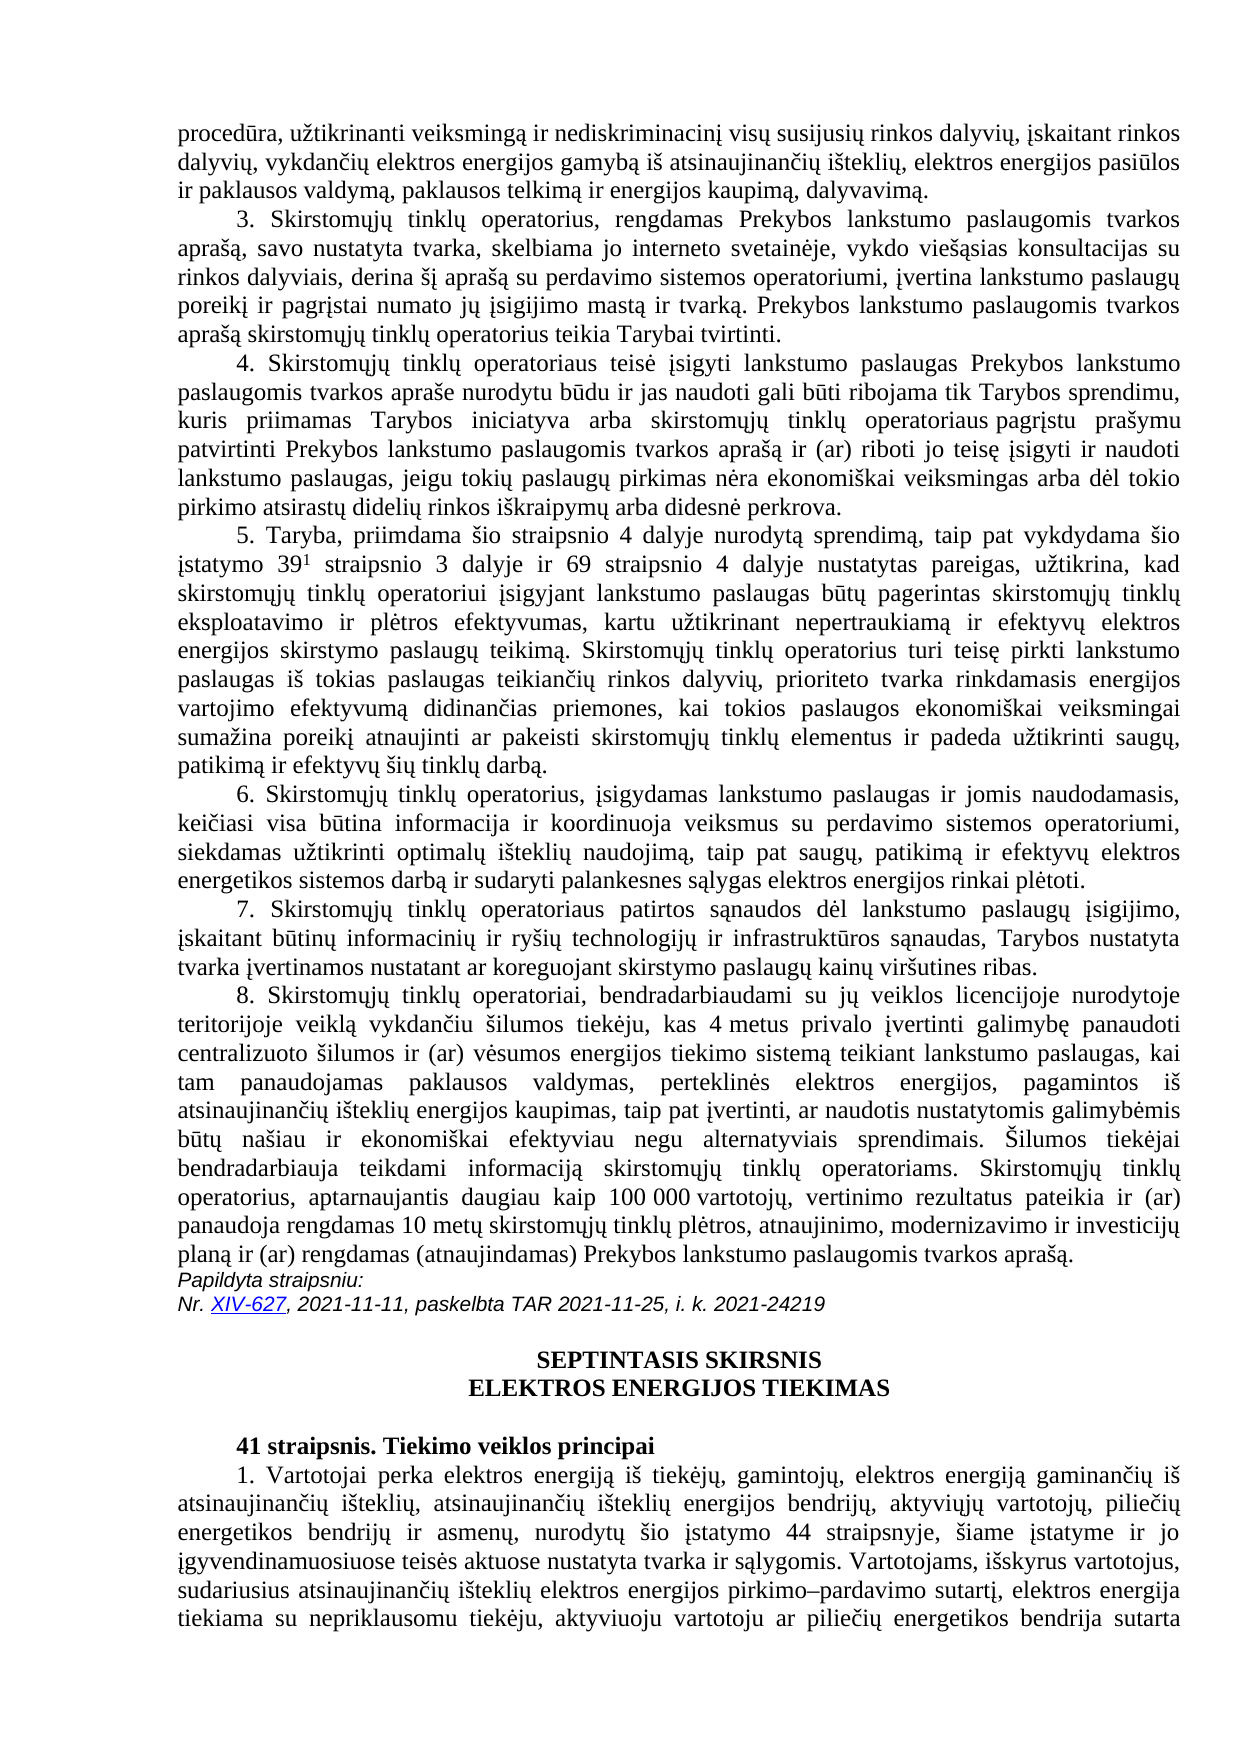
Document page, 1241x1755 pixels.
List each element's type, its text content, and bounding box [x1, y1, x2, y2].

text 7. Skirstomųjų tinklų operatoriaus patirtos sąnaudos dėl lankstumo paslaugų įsigijimo, įskaitant būtinų informacinių ir ryšių technologijų ir infrastruktūros sąnaudas, Tarybos nustatyta tvarka įvertinamos nustatant ar koreguojant skirstymo paslaugų kainų viršutines ribas. [177, 894, 1181, 981]
text 8. Skirstomųjų tinklų operatoriai, bendradarbiaudami su jų veiklos licencijoje nurodytoje teritorijoje veiklą vykdančiu šilumos tiekėju, kas 4 metus privalo įvertinti galimybę panaudoti centralizuoto šilumos ir (ar) vėsumos energijos tiekimo sistemą teikiant lankstumo paslaugas, kai tam panaudojamas paklausos valdymas, perteklinės elektros energijos, pagamintos iš atsinaujinančių išteklių energijos kaupimas, taip pat įvertinti, ar naudotis nustatytomis galimybėmis būtų našiau ir ekonomiškai efektyviau negu alternatyviais sprendimais. Šilumos tiekėjai bendradarbiauja teikdami informaciją skirstomųjų tinklų operatoriams. Skirstomųjų tinklų operatorius, aptarnaujantis daugiau kaip 100 000 vartotojų, vertinimo rezultatus pateikia ir (ar) panaudoja rengdamas 10 metų skirstomųjų tinklų plėtros, atnaujinimo, modernizavimo ir investicijų planą ir (ar) rengdamas (atnaujindamas) Prekybos lankstumo paslaugomis tvarkos aprašą. [177, 981, 1181, 1268]
text 41 straipsnis. Tiekimo veiklos principai [177, 1431, 1181, 1460]
text 4. Skirstomųjų tinklų operatoriaus teisė įsigyti lankstumo paslaugas Prekybos lankstumo paslaugomis tvarkos apraše nurodytu būdu ir jas naudoti gali būti ribojama tik Tarybos sprendimu, kuris priimamas Tarybos iniciatyva arba skirstomųjų tinklų operatoriaus pagrįstu prašymu patvirtinti Prekybos lankstumo paslaugomis tvarkos aprašą ir (ar) riboti jo teisę įsigyti ir naudoti lankstumo paslaugas, jeigu tokių paslaugų pirkimas nėra ekonomiškai veiksmingas arba dėl tokio pirkimo atsirastų didelių rinkos iškraipymų arba didesnė perkrova. [177, 348, 1181, 521]
text Nr. XIV-627, 2021-11-11, paskelbta TAR 2021-11-25, i. k. 2021-24219 [177, 1292, 1181, 1316]
text SEPTINTASIS SKIRSNIS [177, 1345, 1181, 1373]
text 6. Skirstomųjų tinklų operatorius, įsigydamas lankstumo paslaugas ir jomis naudodamasis, keičiasi visa būtina informacija ir koordinuoja veiksmus su perdavimo sistemos operatoriumi, siekdamas užtikrinti optimalų išteklių naudojimą, taip pat saugų, patikimą ir efektyvų elektros energetikos sistemos darbą ir sudaryti palankesnes sąlygas elektros energijos rinkai plėtoti. [177, 779, 1181, 894]
text 1. Vartotojai perka elektros energiją iš tiekėjų, gamintojų, elektros energiją gaminančių iš atsinaujinančių išteklių, atsinaujinančių išteklių energijos bendrijų, aktyviųjų vartotojų, piliečių energetikos bendrijų ir asmenų, nurodytų šio įstatymo 44 straipsnyje, šiame įstatyme ir jo įgyvendinamuosiuose teisės aktuose nustatyta tvarka ir sąlygomis. Vartotojams, išskyrus vartotojus, sudariusius atsinaujinančių išteklių elektros energijos pirkimo–pardavimo sutartį, elektros energija tiekiama su nepriklausomu tiekėju, aktyviuoju vartotoju ar piliečių energetikos bendrija sutarta [177, 1460, 1181, 1632]
text Papildyta straipsniu: [177, 1268, 1181, 1292]
text ELEKTROS ENERGIJOS TIEKIMAS [177, 1373, 1181, 1402]
text 3. Skirstomųjų tinklų operatorius, rengdamas Prekybos lankstumo paslaugomis tvarkos aprašą, savo nustatyta tvarka, skelbiama jo interneto svetainėje, vykdo viešąsias konsultacijas su rinkos dalyviais, derina šį aprašą su perdavimo sistemos operatoriumi, įvertina lankstumo paslaugų poreikį ir pagrįstai numato jų įsigijimo mastą ir tvarką. Prekybos lankstumo paslaugomis tvarkos aprašą skirstomųjų tinklų operatorius teikia Tarybai tvirtinti. [177, 204, 1181, 348]
text procedūra, užtikrinanti veiksmingą ir nediskriminacinį visų susijusių rinkos dalyvių, įskaitant rinkos dalyvių, vykdančių elektros energijos gamybą iš atsinaujinančių išteklių, elektros energijos pasiūlos ir paklausos valdymą, paklausos telkimą ir energijos kaupimą, dalyvavimą. [177, 118, 1181, 204]
text 5. Taryba, priimdama šio straipsnio 4 dalyje nurodytą sprendimą, taip pat vykdydama šio įstatymo 391 straipsnio 3 dalyje ir 69 straipsnio 4 dalyje nustatytas pareigas, užtikrina, kad skirstomųjų tinklų operatoriui įsigyjant lankstumo paslaugas būtų pagerintas skirstomųjų tinklų eksploatavimo ir plėtros efektyvumas, kartu užtikrinant nepertraukiamą ir efektyvų elektros energijos skirstymo paslaugų teikimą. Skirstomųjų tinklų operatorius turi teisę pirkti lankstumo paslaugas iš tokias paslaugas teikiančių rinkos dalyvių, prioriteto tvarka rinkdamasis energijos vartojimo efektyvumą didinančias priemones, kai tokios paslaugos ekonomiškai veiksmingai sumažina poreikį atnaujinti ar pakeisti skirstomųjų tinklų elementus ir padeda užtikrinti saugų, patikimą ir efektyvų šių tinklų darbą. [177, 521, 1181, 779]
